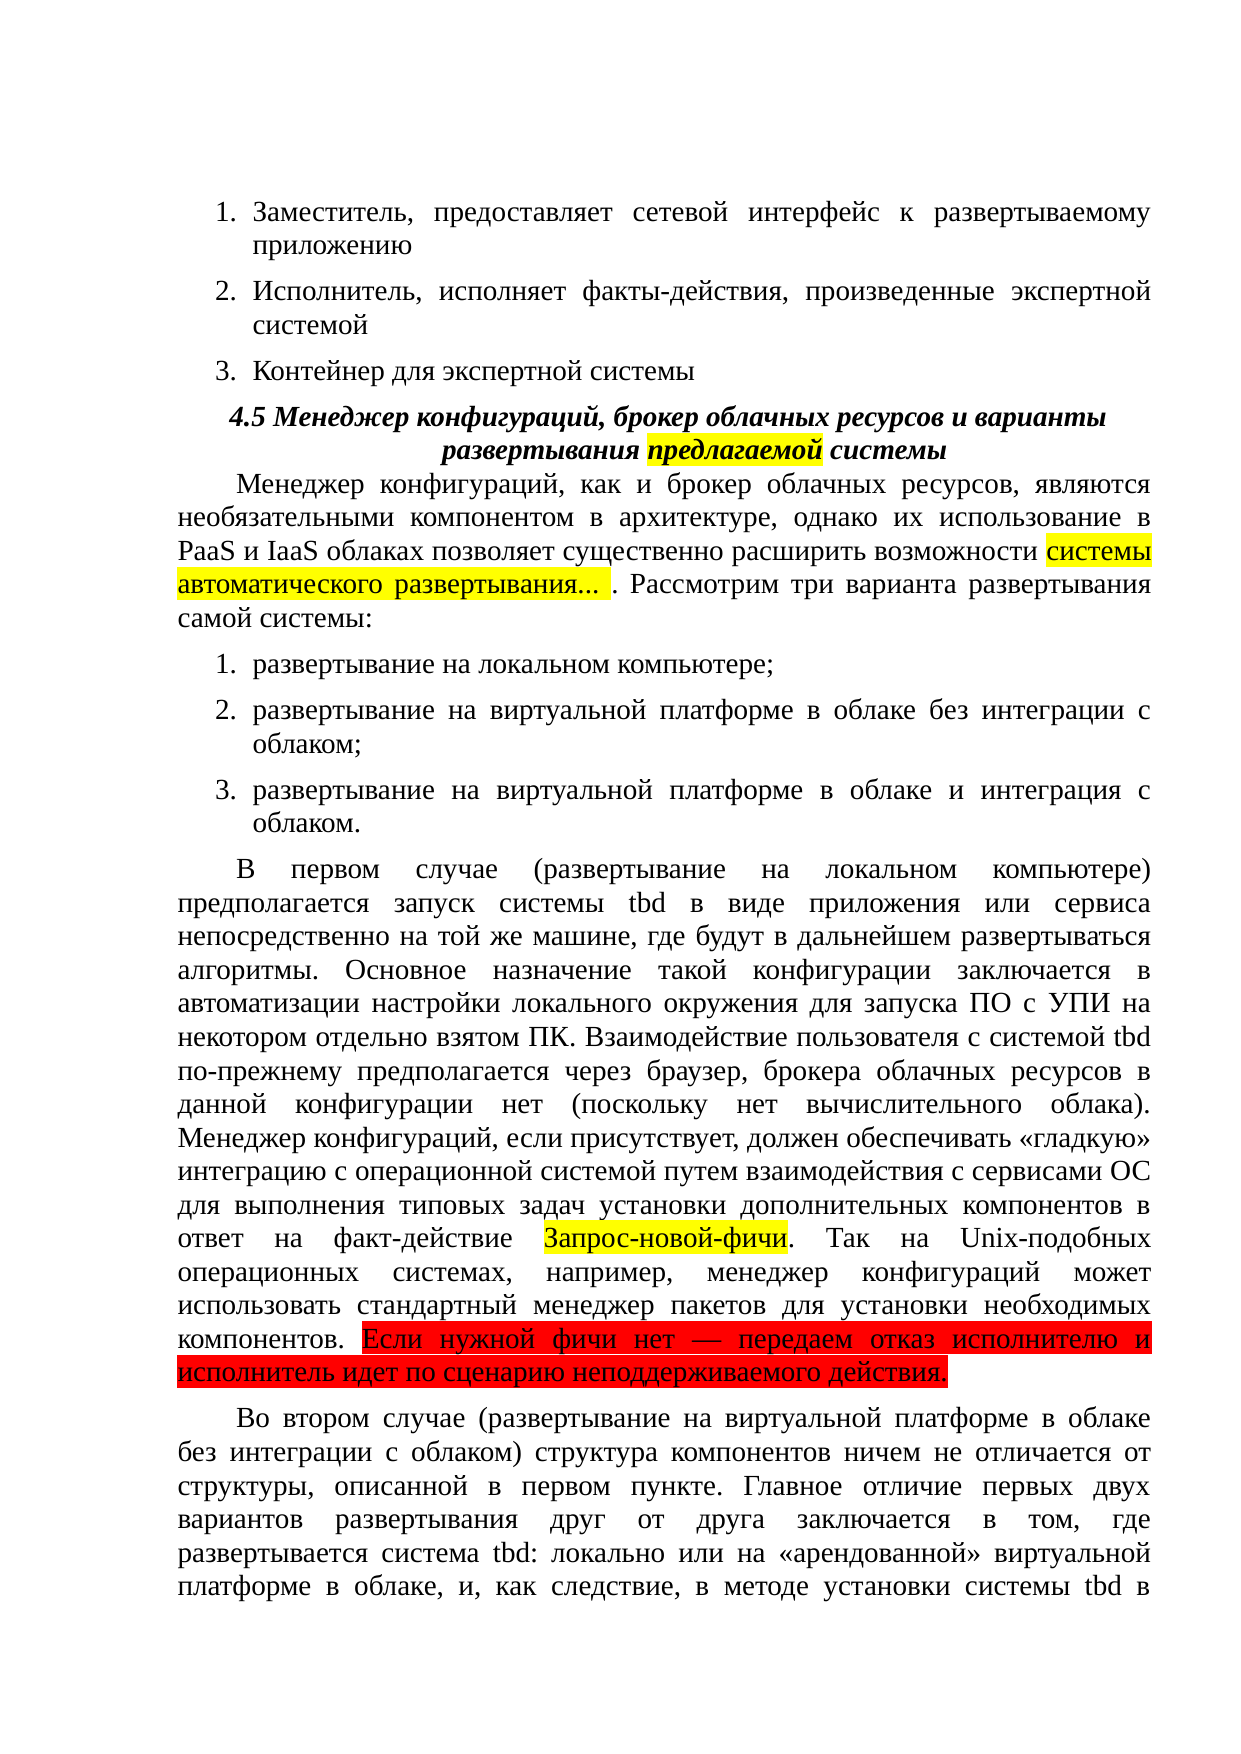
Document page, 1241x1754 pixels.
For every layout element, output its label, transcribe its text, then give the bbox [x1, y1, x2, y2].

list Заместитель, предоставляет сетевой интерфейс к развертываемому приложению [215, 194, 1152, 261]
text Во втором случае (развертывание на виртуальной платформе в облаке без интеграции с облаком) структура компонентов ничем не отличается от структуры, описанной в первом пункте. Главное отличие первых двух вариантов развертывания друг от друга заключается в том, где развертывается система tbd: локально или на «арендованной» виртуальной платформе в облаке, и, как следствие, в методе установки системы tbd в [177, 1401, 1152, 1602]
list развертывание на локальном компьютере; [215, 646, 1152, 680]
text Менеджер конфигураций, как и брокер облачных ресурсов, являются необязательными компонентом в архитектуре, однако их использование в PaaS и IaaS облаках позволяет существенно расширить возможности системы автоматического развертывания... . Рассмотрим три варианта развертывания самой системы: [177, 466, 1152, 634]
list развертывание на виртуальной платформе в облаке без интеграции с облаком; [215, 692, 1152, 759]
list Исполнитель, исполняет факты-действия, произведенные экспертной системой [215, 273, 1152, 340]
list развертывание на виртуальной платформе в облаке и интеграция с облаком. [215, 772, 1152, 839]
text В первом случае (развертывание на локальном компьютере) предполагается запуск системы tbd в виде приложения или сервиса непосредственно на той же машине, где будут в дальнейшем развертываться алгоритмы. Основное назначение такой конфигурации заключается в автоматизации настройки локального окружения для запуска ПО с УПИ на некотором отдельно взятом ПК. Взаимодействие пользователя с системой tbd по-прежнему предполагается через браузер, брокера облачных ресурсов в данной конфигурации нет (поскольку нет вычислительного облака). Менеджер конфигураций, если присутствует, должен обеспечивать «гладкую» интеграцию с операционной системой путем взаимодействия с сервисами ОС для выполнения типовых задач установки дополнительных компонентов в ответ на факт-действие Запрос-новой-фичи. Так на Unix-подобных операционных системах, например, менеджер конфигураций может использовать стандартный менеджер пакетов для установки необходимых компонентов. Если нужной фичи нет — передаем отказ исполнителю и исполнитель идет по сценарию неподдерживаемого действия. [177, 851, 1152, 1388]
list Контейнер для экспертной системы [215, 353, 1152, 386]
subtitle Менеджер конфигураций, брокер облачных ресурсов и варианты развертывания предлагаемой системы [177, 399, 1152, 466]
